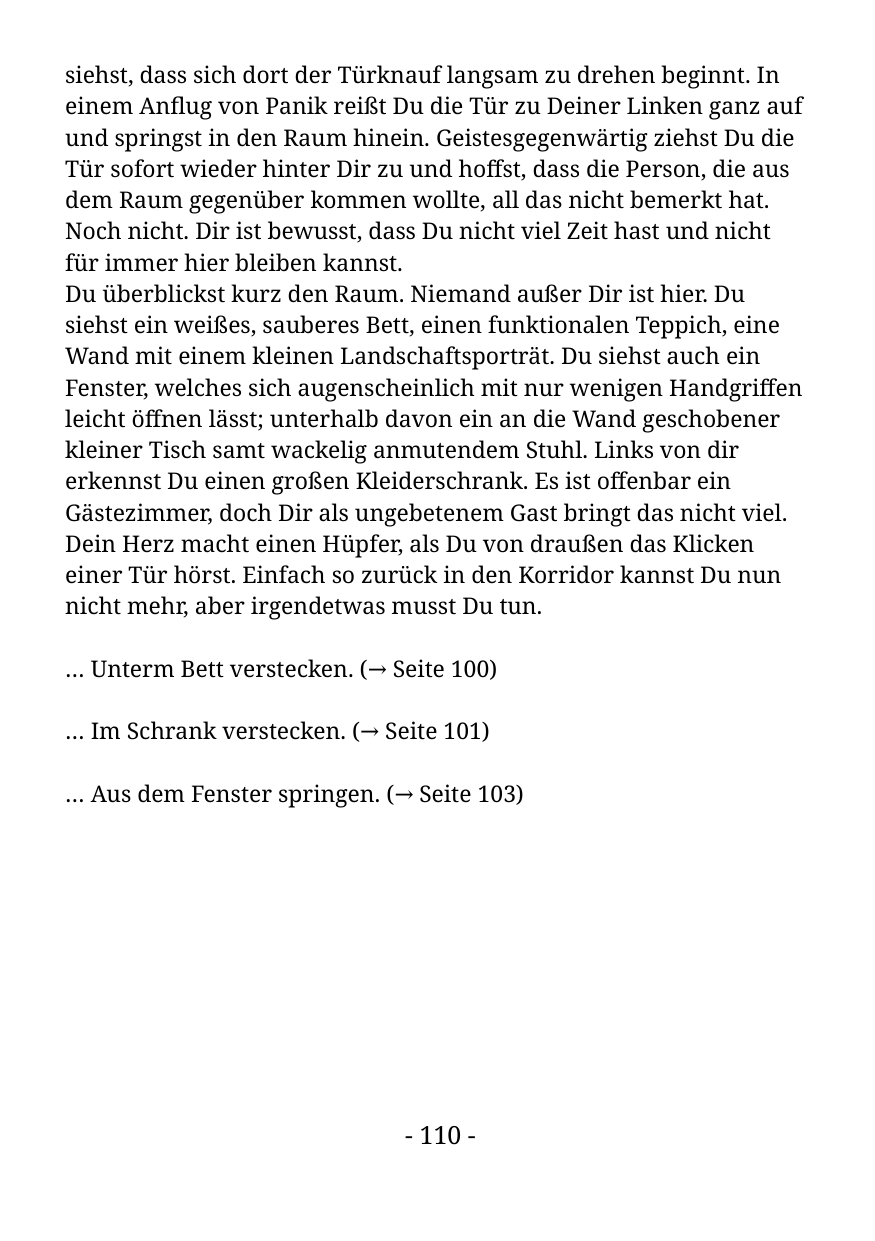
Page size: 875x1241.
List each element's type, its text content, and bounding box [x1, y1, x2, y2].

text … Im Schrank verstecken. (→ Seite 101) [65, 715, 809, 747]
text siehst, dass sich dort der Türknauf langsam zu drehen beginnt. In einem Anflug von Panik reißt Du die Tür zu Deiner Linken ganz auf und springst in den Raum hinein. Geistesgegenwärtig ziehst Du die Tür sofort wieder hinter Dir zu und hoffst, dass die Person, die aus dem Raum gegenüber kommen wollte, all das nicht bemerkt hat. Noch nicht. Dir ist bewusst, dass Du nicht viel Zeit hast und nicht für immer hier bleiben kannst. [65, 59, 809, 278]
text … Unterm Bett verstecken. (→ Seite 100) [65, 653, 809, 684]
text … Aus dem Fenster springen. (→ Seite 103) [65, 778, 809, 809]
text Dein Herz macht einen Hüpfer, als Du von draußen das Klicken einer Tür hörst. Einfach so zurück in den Korridor kannst Du nun nicht mehr, aber irgendetwas musst Du tun. [65, 528, 809, 622]
text Du überblickst kurz den Raum. Niemand außer Dir ist hier. Du siehst ein weißes, sauberes Bett, einen funktionalen Teppich, eine Wand mit einem kleinen Landschaftsporträt. Du siehst auch ein Fenster, welches sich augenscheinlich mit nur wenigen Handgriffen leicht öffnen lässt; unterhalb davon ein an die Wand geschobener kleiner Tisch samt wackelig anmutendem Stuhl. Links von dir erkennst Du einen großen Kleiderschrank. Es ist offenbar ein Gästezimmer, doch Dir als ungebetenem Gast bringt das nicht viel. [65, 278, 809, 528]
